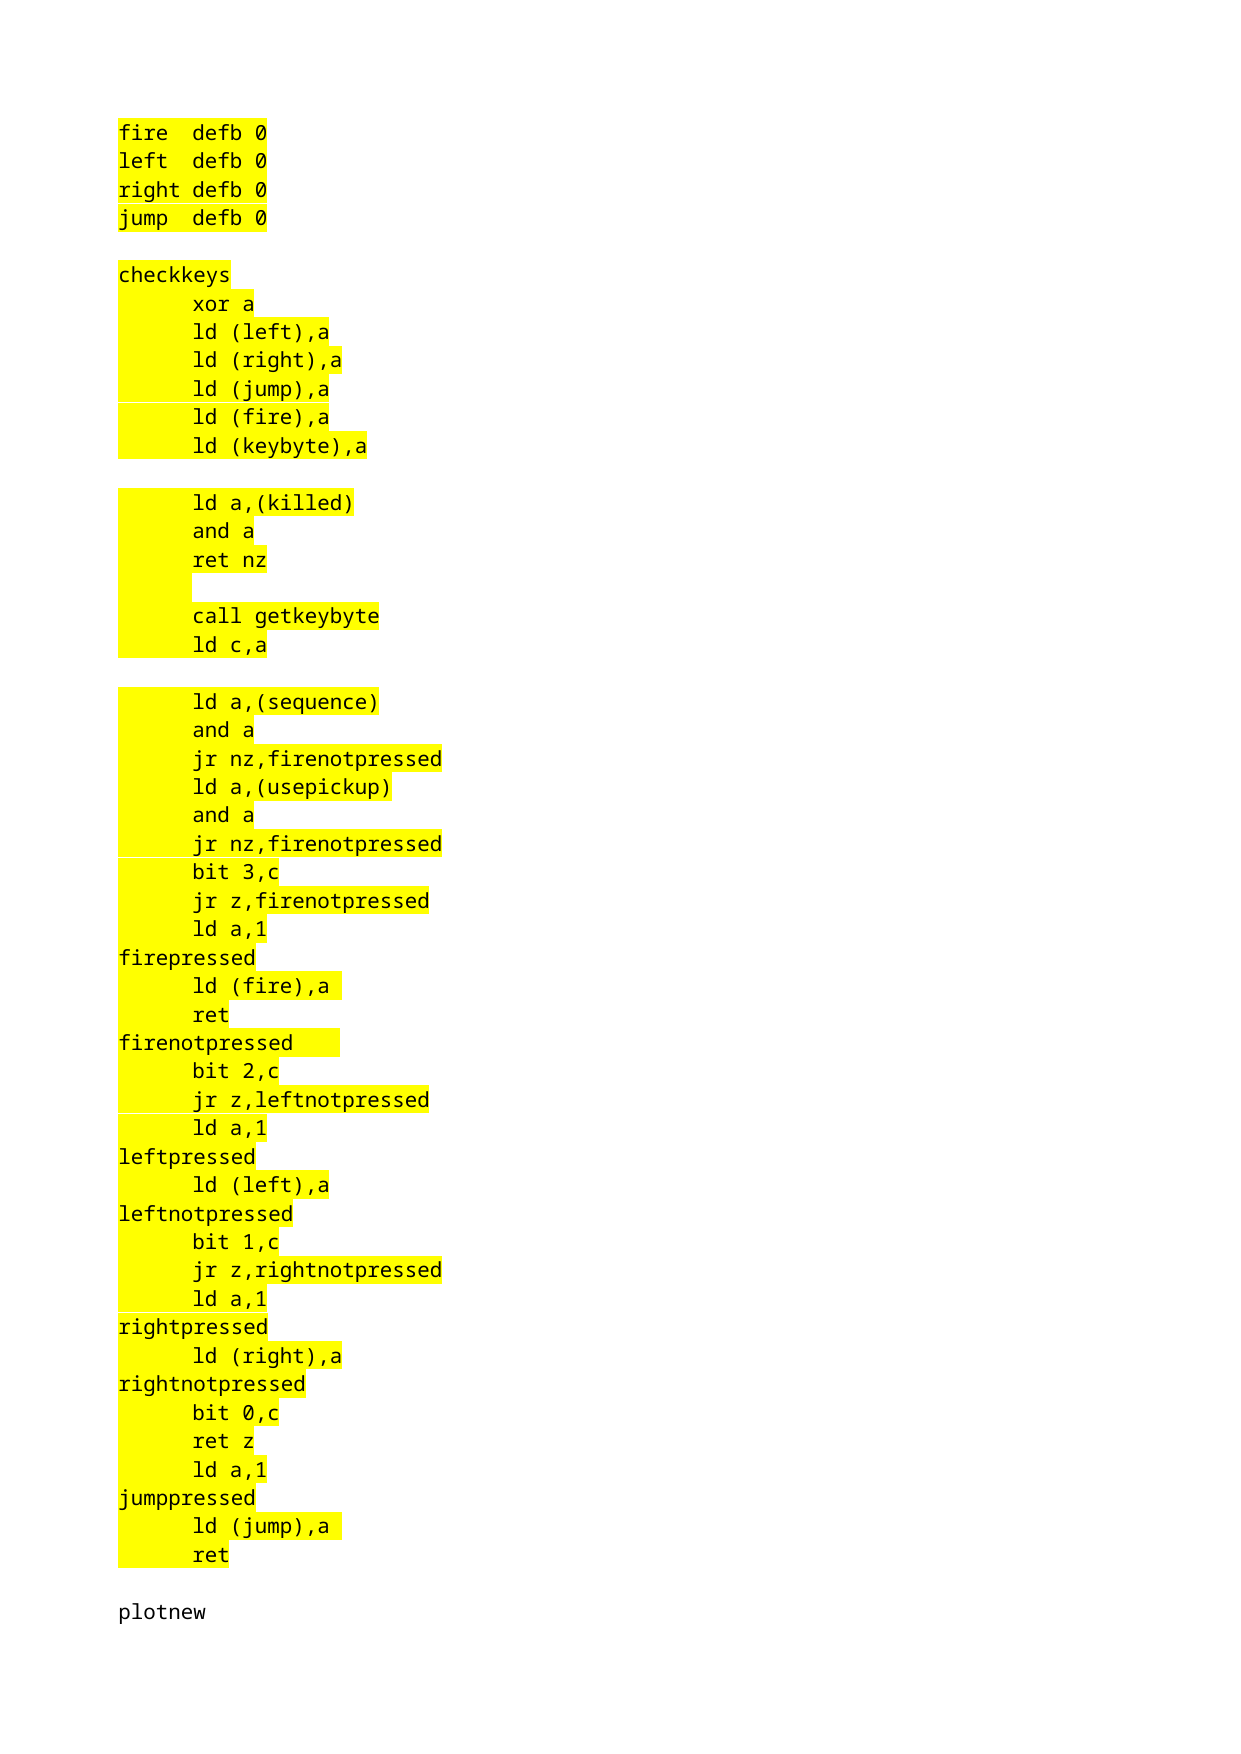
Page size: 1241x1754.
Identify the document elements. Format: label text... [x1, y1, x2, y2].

text ret nz [118, 545, 1122, 573]
text ld a,(sequence) [118, 687, 1122, 715]
text rightnotpressed [118, 1369, 1122, 1398]
text ret [118, 1000, 1122, 1028]
text bit 0,c [118, 1398, 1122, 1426]
text checkkeys [118, 260, 1122, 289]
text jr z,leftnotpressed [118, 1085, 1122, 1113]
text jumppressed [118, 1483, 1122, 1512]
text ld (fire),a [118, 402, 1122, 431]
text ld (left),a [118, 317, 1122, 346]
text left defb 0 [118, 147, 1122, 175]
text ld (fire),a [118, 971, 1122, 1000]
text bit 3,c [118, 857, 1122, 886]
text firepressed [118, 943, 1122, 971]
text rightpressed [118, 1312, 1122, 1341]
text right defb 0 [118, 175, 1122, 203]
text leftpressed [118, 1142, 1122, 1170]
text jr z,firenotpressed [118, 886, 1122, 914]
text ld (left),a [118, 1170, 1122, 1199]
text ld (right),a [118, 346, 1122, 374]
text ld a,1 [118, 914, 1122, 943]
text ld a,(killed) [118, 488, 1122, 516]
text ld (right),a [118, 1341, 1122, 1369]
text bit 2,c [118, 1057, 1122, 1085]
text call getkeybyte [118, 602, 1122, 630]
text ret z [118, 1426, 1122, 1455]
text firenotpressed [118, 1028, 1122, 1057]
text ld a,1 [118, 1455, 1122, 1483]
text ret [118, 1540, 1122, 1568]
text leftnotpressed [118, 1199, 1122, 1227]
text xor a [118, 289, 1122, 317]
text ld (jump),a [118, 1512, 1122, 1540]
text jr nz,firenotpressed [118, 829, 1122, 857]
text bit 1,c [118, 1227, 1122, 1256]
text and a [118, 516, 1122, 545]
text fire defb 0 [118, 118, 1122, 147]
text ld a,(usepickup) [118, 772, 1122, 801]
text ld a,1 [118, 1284, 1122, 1312]
text ld c,a [118, 630, 1122, 658]
text jr nz,firenotpressed [118, 744, 1122, 772]
text jr z,rightnotpressed [118, 1256, 1122, 1284]
text jump defb 0 [118, 203, 1122, 232]
text plotnew [118, 1597, 1122, 1625]
text ld a,1 [118, 1113, 1122, 1142]
text ld (jump),a [118, 374, 1122, 402]
text ld (keybyte),a [118, 431, 1122, 459]
text and a [118, 715, 1122, 744]
text and a [118, 801, 1122, 829]
